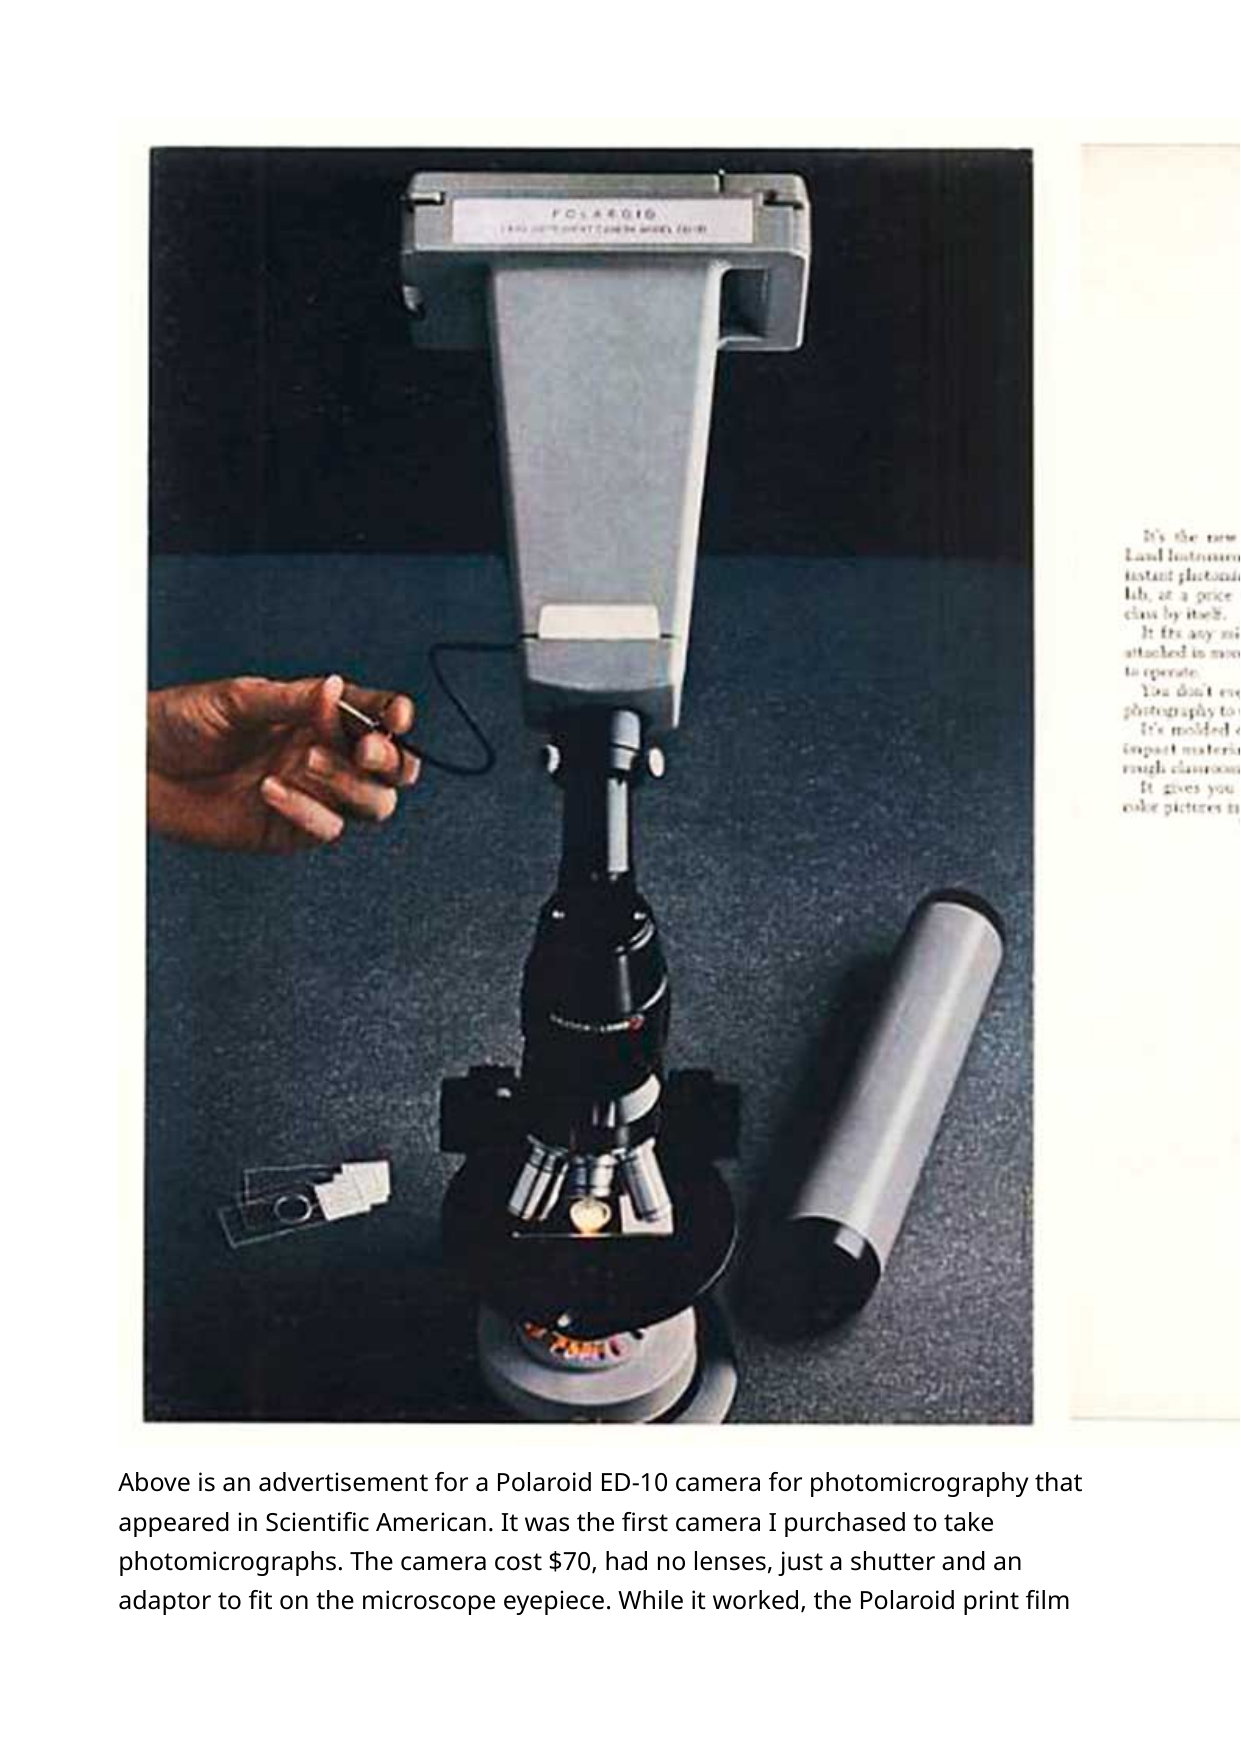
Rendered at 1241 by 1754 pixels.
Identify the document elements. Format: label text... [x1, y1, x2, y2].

picture [118, 118, 1241, 1447]
text Above is an advertisement for a Polaroid ED-10 camera for photomicrography that appeared in Scientific American. It was the first camera I purchased to take photomicrographs. The camera cost $70, had no lenses, just a shutter and an adaptor to fit on the microscope eyepiece. While it worked, the Polaroid print film [118, 1465, 1122, 1617]
